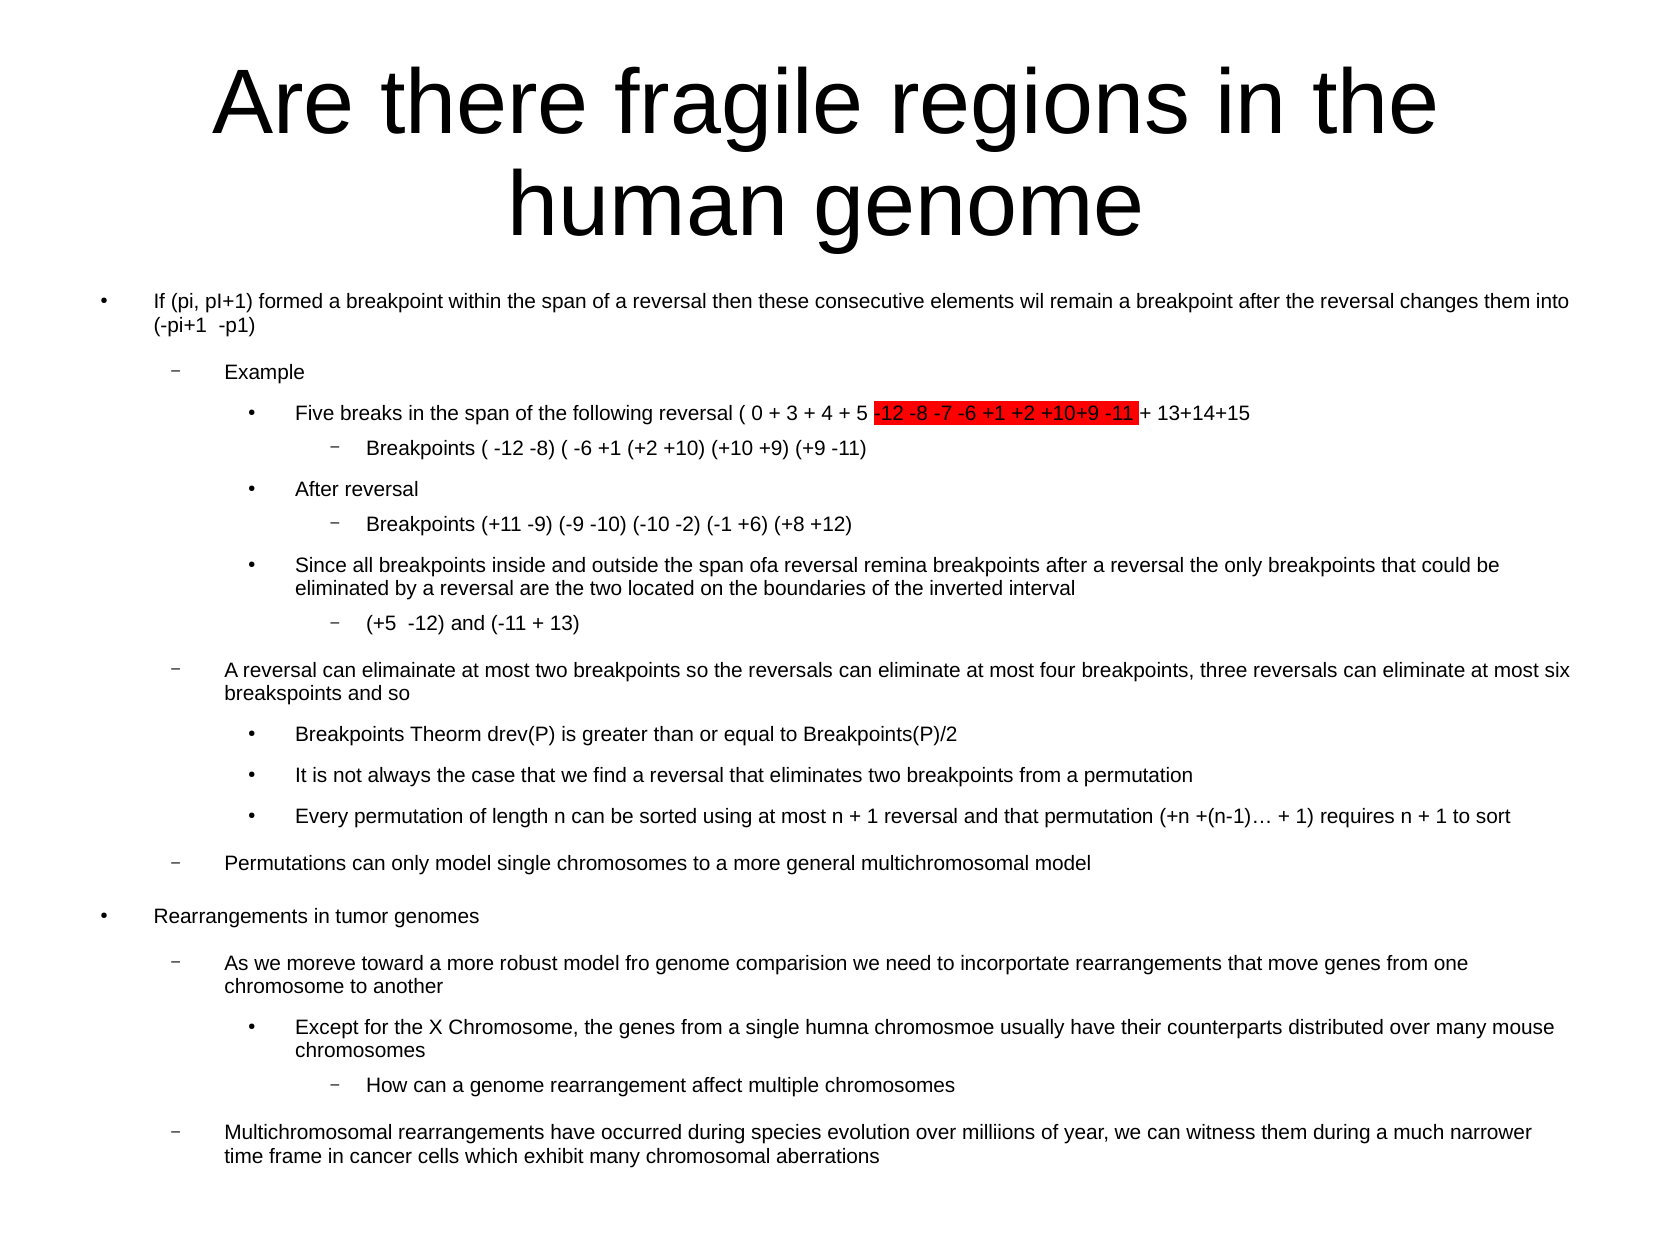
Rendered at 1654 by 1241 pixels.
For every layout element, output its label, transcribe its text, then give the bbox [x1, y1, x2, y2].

title Are there fragile regions in the human genome [82, 49, 1571, 257]
list If (pi, pI+1) formed a breakpoint within the span of a reversal then these consecutive elements wil remain a breakpoint after the reversal changes them into (-pi+1 -p1) Example Five breaks in the span of the following reversal ( 0 + 3 + 4 + 5 -12 -8 -7 -6 +1 +2 +10+9 -11 + 13+14+15 Breakpoints ( -12 -8) ( -6 +1 (+2 +10) (+10 +9) (+9 -11) After reversal Breakpoints (+11 -9) (-9 -10) (-10 -2) (-1 +6) (+8 +12) Since all breakpoints inside and outside the span ofa reversal remina breakpoints after a reversal the only breakpoints that could be eliminated by a reversal are the two located on the boundaries of the inverted interval (+5 -12) and (-11 + 13) A reversal can elimainate at most two breakpoints so the reversals can eliminate at most four breakpoints, three reversals can eliminate at most six breakspoints and so Breakpoints Theorm drev(P) is greater than or equal to Breakpoints(P)/2 It is not always the case that we find a reversal that eliminates two breakpoints from a permutation Every permutation of length n can be sorted using at most n + 1 reversal and that permutation (+n +(n-1)… + 1) requires n + 1 to sort Permutations can only model single chromosomes to a more general multichromosomal model Rearrangements in tumor genomes As we moreve toward a more robust model fro genome comparision we need to incorportate rearrangements that move genes from one chromosome to another Except for the X Chromosome, the genes from a single humna chromosmoe usually have their counterparts distributed over many mouse chromosomes How can a genome rearrangement affect multiple chromosomes Multichromosomal rearrangements have occurred during species evolution over milliions of year, we can witness them during a much narrower time frame in cancer cells which exhibit many chromosomal aberrations [82, 290, 1571, 1229]
